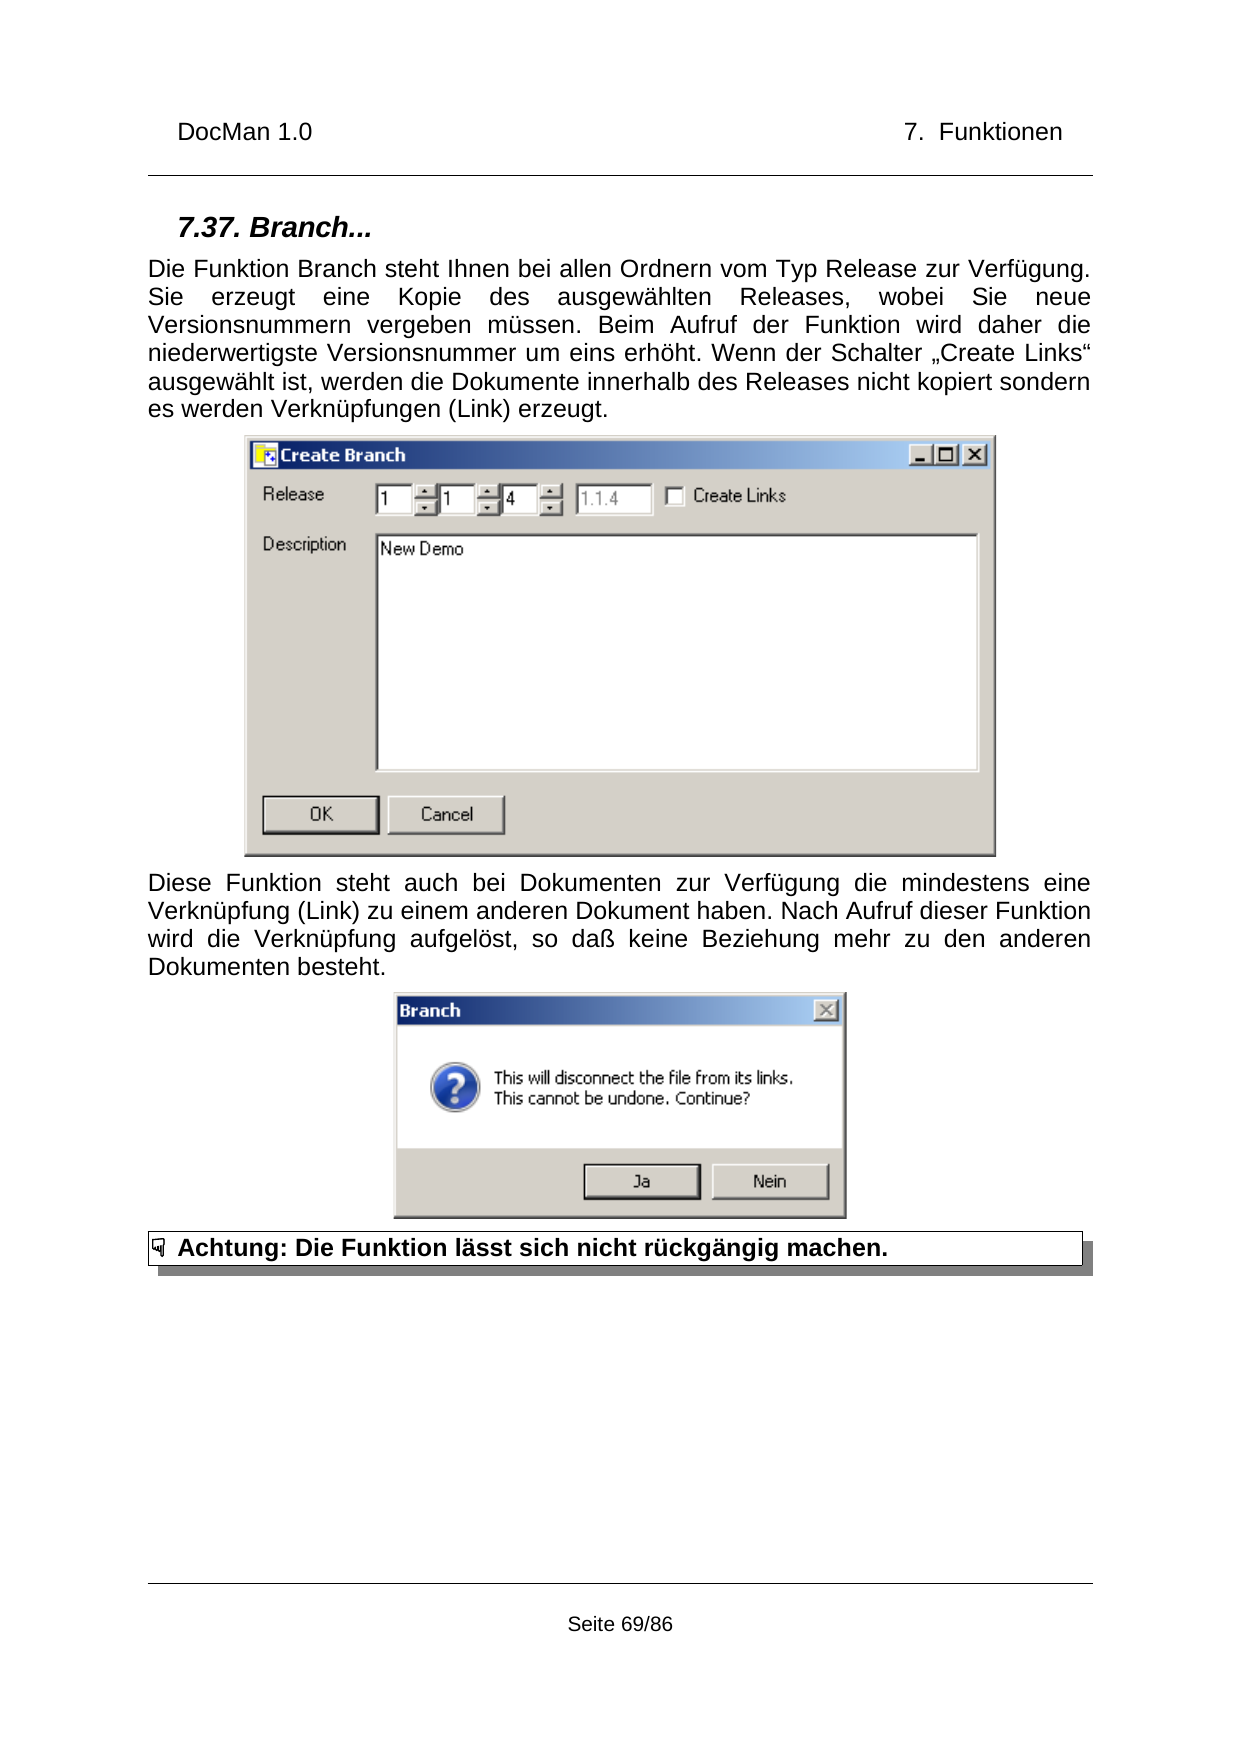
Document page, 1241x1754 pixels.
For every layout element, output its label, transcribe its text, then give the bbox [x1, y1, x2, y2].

picture [393, 992, 847, 1219]
text Die Funktion Branch steht Ihnen bei allen Ordnern vom Typ Release zur Verfügung. Sie erzeugt eine Kopie des ausgewählten Releases, wobei Sie neue Versionsnummern vergeben müssen. Beim Aufruf der Funktion wird daher die niederwertigste Versionsnummer um eins erhöht. Wenn der Schalter „Create Links“ ausgewählt ist, werden die Dokumente innerhalb des Releases nicht kopiert sondern es werden Verknüpfungen (Link) erzeugt. [148, 255, 1093, 423]
list Achtung: Die Funktion lässt sich nicht rückgängig machen. [149, 1232, 1082, 1265]
picture [244, 435, 997, 857]
text Diese Funktion steht auch bei Dokumenten zur Verfügung die mindestens eine Verknüpfung (Link) zu einem anderen Dokument haben. Nach Aufruf dieser Funktion wird die Verknüpfung aufgelöst, so daß keine Beziehung mehr zu den anderen Dokumenten besteht. [148, 869, 1093, 981]
subtitle Branch... [177, 211, 1093, 243]
